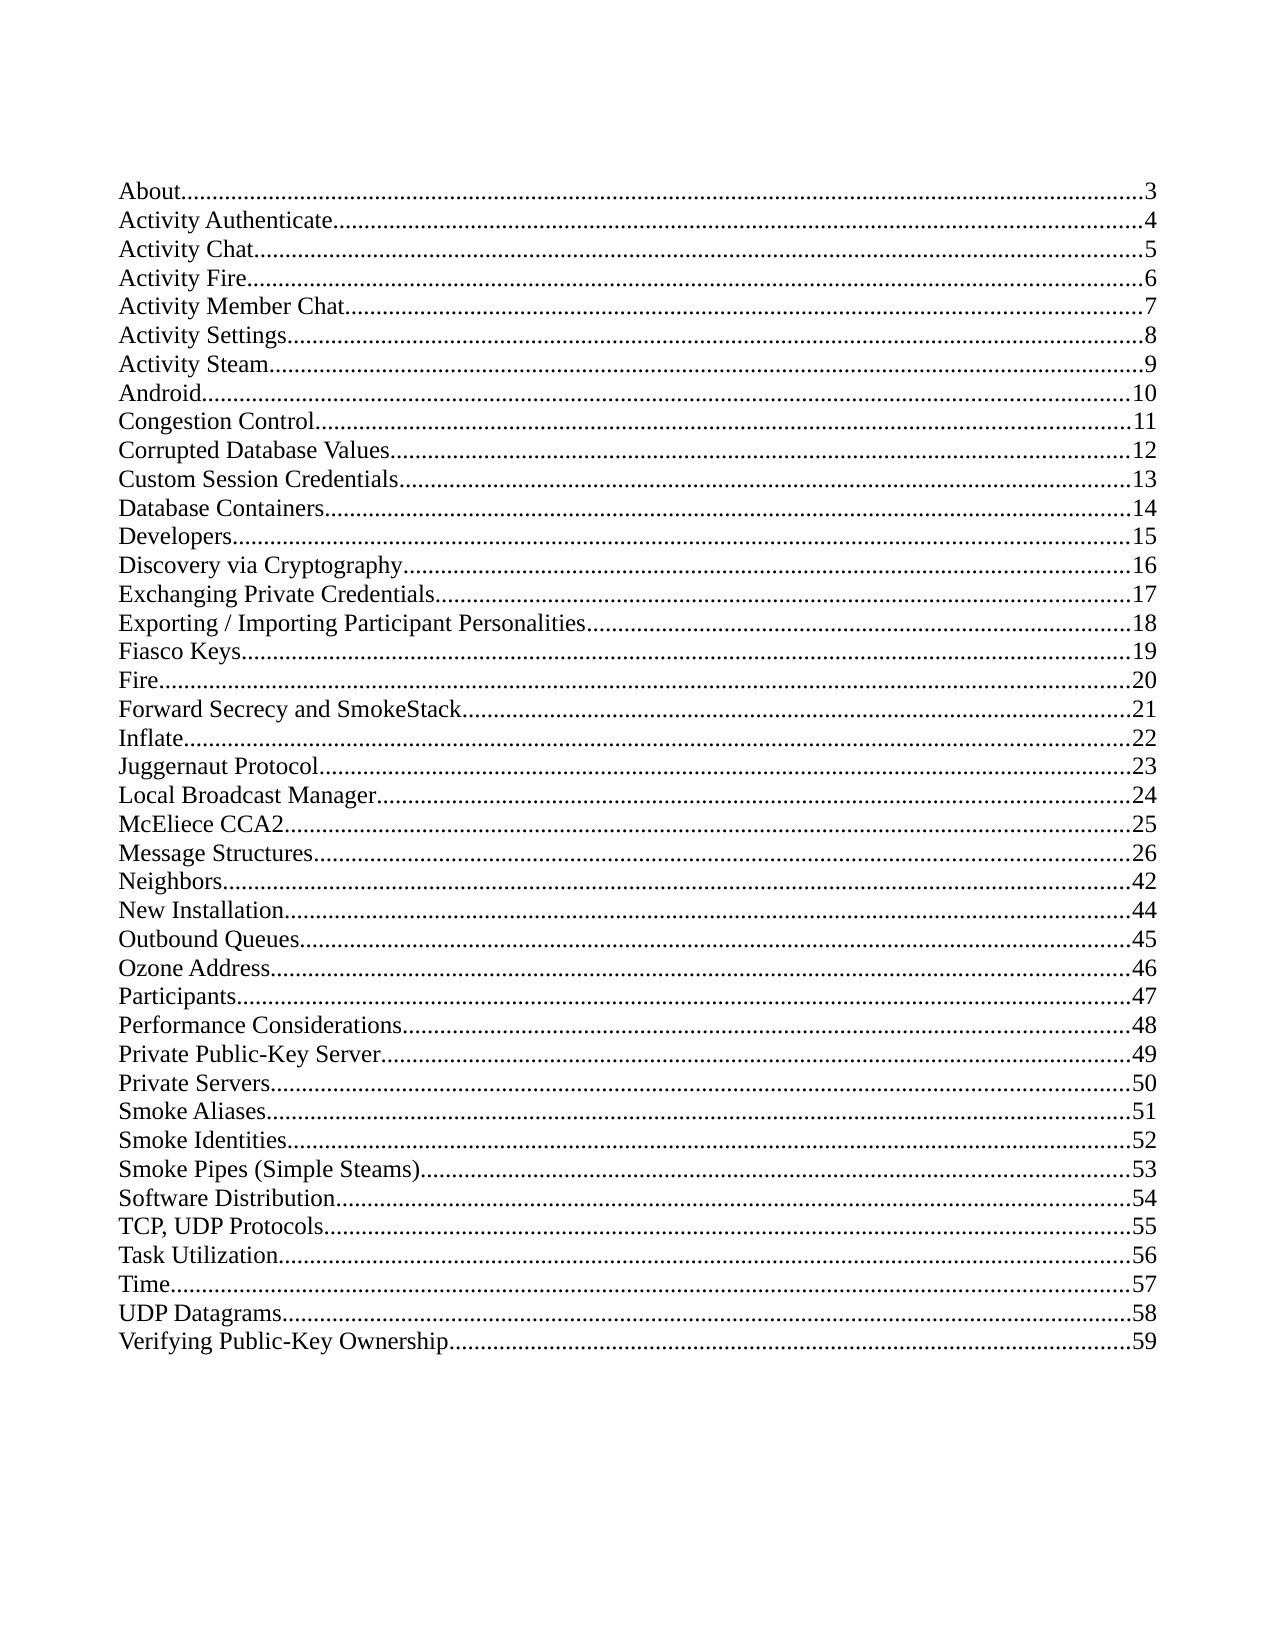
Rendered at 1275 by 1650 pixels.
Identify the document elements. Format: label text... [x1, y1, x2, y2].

text McEliece CCA2 25 [118, 809, 1157, 838]
text Activity Chat 5 [118, 234, 1157, 263]
text About 3 [118, 176, 1157, 205]
text Fire 20 [118, 665, 1157, 694]
text Neighbors 42 [118, 866, 1157, 895]
text Exchanging Private Credentials 17 [118, 579, 1157, 608]
text Ozone Address 46 [118, 953, 1157, 981]
text Private Public-Key Server 49 [118, 1039, 1157, 1068]
text Activity Steam 9 [118, 349, 1157, 378]
text Activity Settings 8 [118, 320, 1157, 349]
text TCP, UDP Protocols 55 [118, 1211, 1157, 1240]
text Activity Fire 6 [118, 263, 1157, 291]
text Activity Authenticate 4 [118, 205, 1157, 234]
text Congestion Control 11 [118, 406, 1157, 435]
text Corrupted Database Values 12 [118, 435, 1157, 464]
text Time 57 [118, 1269, 1157, 1298]
text Outbound Queues 45 [118, 924, 1157, 953]
text Inflate 22 [118, 723, 1157, 751]
text Smoke Pipes (Simple Steams) 53 [118, 1154, 1157, 1183]
text Task Utilization 56 [118, 1240, 1157, 1269]
text New Installation 44 [118, 895, 1157, 924]
text Discovery via Cryptography 16 [118, 550, 1157, 579]
text Activity Member Chat 7 [118, 291, 1157, 320]
text Custom Session Credentials 13 [118, 464, 1157, 493]
text Performance Considerations 48 [118, 1010, 1157, 1039]
text Android 10 [118, 378, 1157, 406]
text UDP Datagrams 58 [118, 1298, 1157, 1326]
text Exporting / Importing Participant Personalities 18 [118, 608, 1157, 636]
text Smoke Identities 52 [118, 1125, 1157, 1154]
text Juggernaut Protocol 23 [118, 751, 1157, 780]
text Message Structures 26 [118, 838, 1157, 866]
text Developers 15 [118, 521, 1157, 550]
text Fiasco Keys 19 [118, 636, 1157, 665]
text Participants 47 [118, 981, 1157, 1010]
text Private Servers 50 [118, 1068, 1157, 1096]
text Forward Secrecy and SmokeStack 21 [118, 694, 1157, 723]
text Verifying Public-Key Ownership 59 [118, 1326, 1157, 1355]
text Software Distribution 54 [118, 1183, 1157, 1211]
text Database Containers 14 [118, 493, 1157, 521]
text Local Broadcast Manager 24 [118, 780, 1157, 809]
text Smoke Aliases 51 [118, 1096, 1157, 1125]
